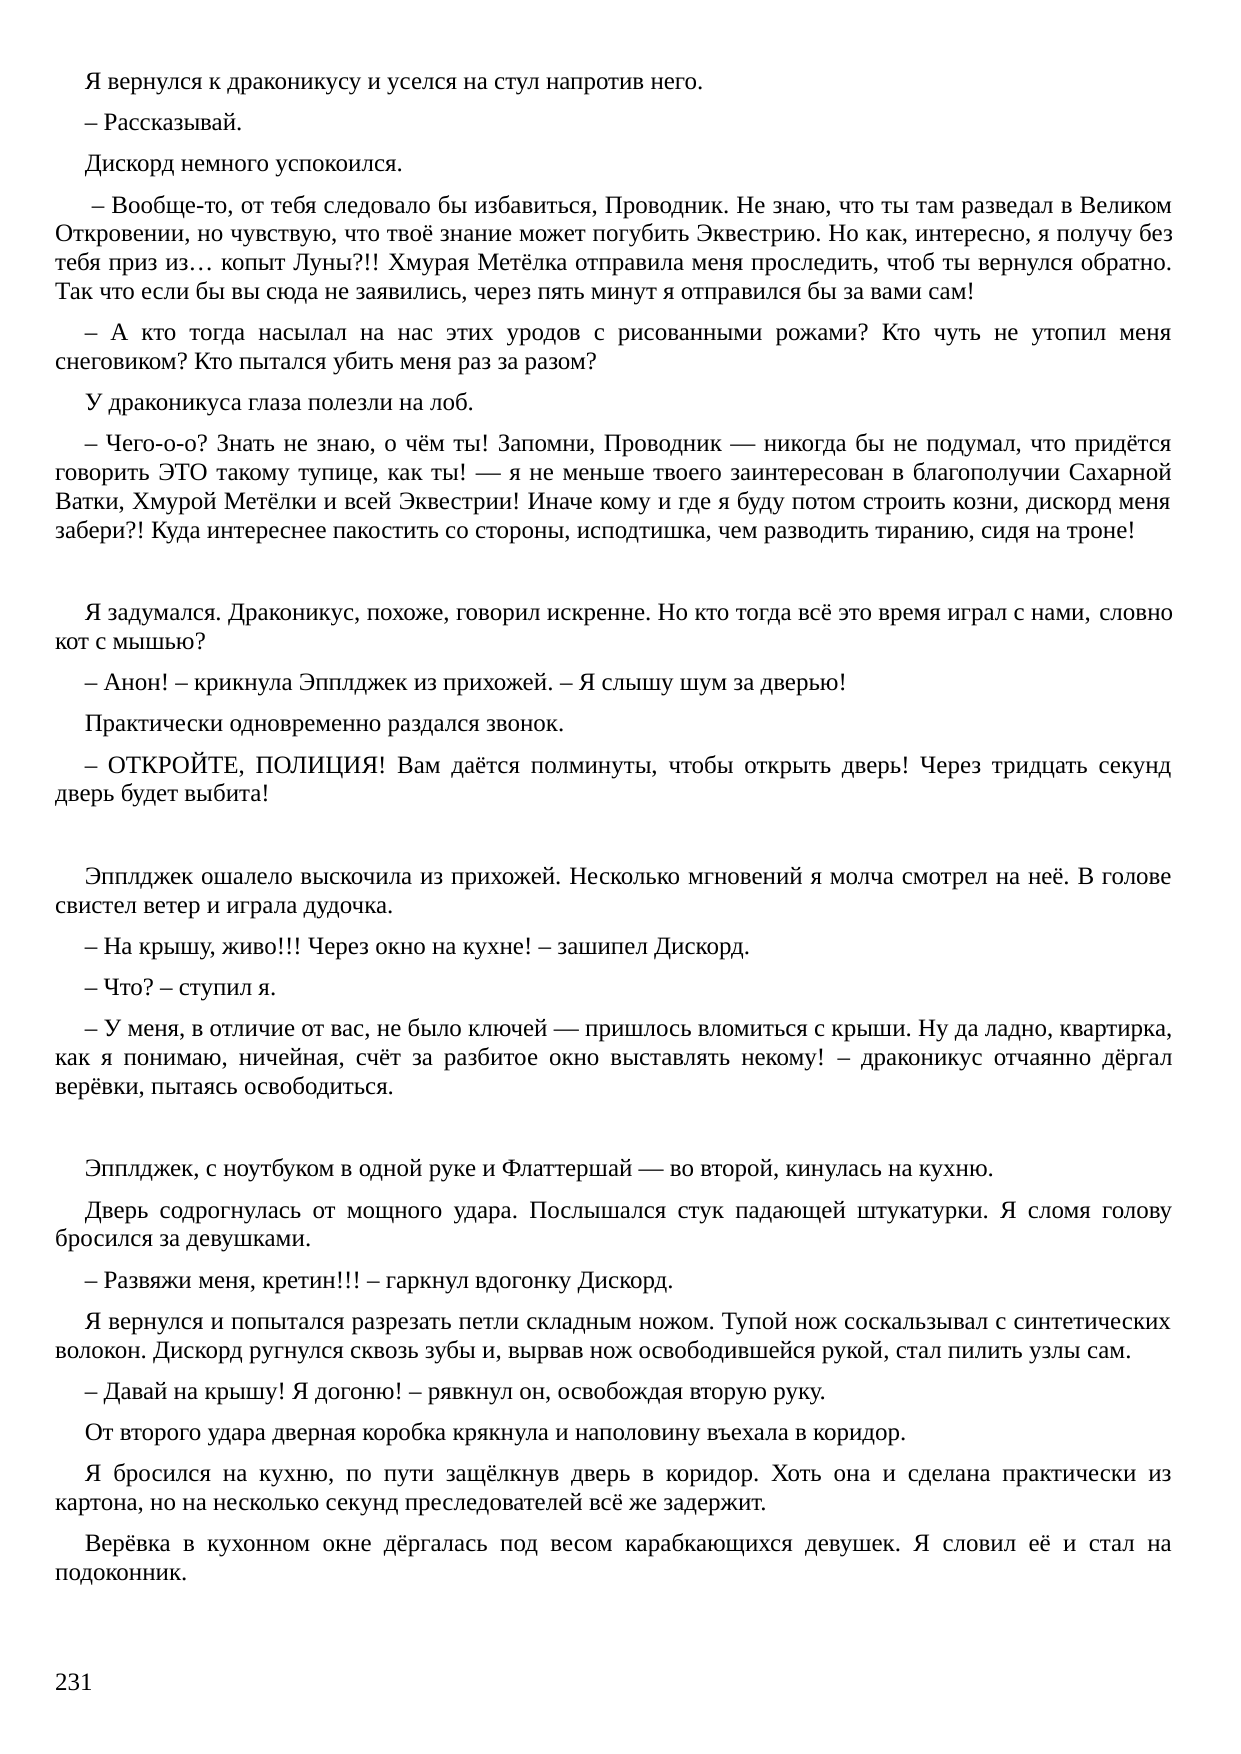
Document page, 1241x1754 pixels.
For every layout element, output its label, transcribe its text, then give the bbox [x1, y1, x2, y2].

text – ОТКРОЙТЕ, ПОЛИЦИЯ! Вам даётся полминуты, чтобы открыть дверь! Через тридцать секунд дверь будет выбита! [55, 750, 1173, 807]
text У драконикуса глаза полезли на лоб. [55, 387, 1173, 416]
text – Анон! – крикнула Эпплджек из прихожей. – Я слышу шум за дверью! [55, 667, 1173, 696]
text – Вообще-то, от тебя следовало бы избавиться, Проводник. Не знаю, что ты там разведал в Великом Откровении, но чувствую, что твоё знание может погубить Эквестрию. Но как, интересно, я получу без тебя приз из… копыт Луны?!! Хмурая Метёлка отправила меня проследить, чтоб ты вернулся обратно. Так что если бы вы сюда не заявились, через пять минут я отправился бы за вами сам! [55, 190, 1173, 305]
text – Чего-о-о? Знать не знаю, о чём ты! Запомни, Проводник — никогда бы не подумал, что придётся говорить ЭТО такому тупице, как ты! — я не меньше твоего заинтересован в благополучии Сахарной Ватки, Хмурой Метёлки и всей Эквестрии! Иначе кому и где я буду потом строить козни, дискорд меня забери?! Куда интереснее пакостить со стороны, исподтишка, чем разводить тиранию, сидя на троне! [55, 428, 1173, 543]
text Я бросился на кухню, по пути защёлкнув дверь в коридор. Хоть она и сделана практически из картона, но на несколько секунд преследователей всё же задержит. [55, 1458, 1173, 1516]
text – Рассказывай. [55, 107, 1173, 136]
text Эпплджек, с ноутбуком в одной руке и Флаттершай — во второй, кинулась на кухню. [55, 1153, 1173, 1182]
text Я вернулся к драконикусу и уселся на стул напротив него. [55, 66, 1173, 95]
text – Давай на крышу! Я догоню! – рявкнул он, освобождая вторую руку. [55, 1376, 1173, 1405]
text Эпплджек ошалело выскочила из прихожей. Несколько мгновений я молча смотрел на неё. В голове свистел ветер и играла дудочка. [55, 861, 1173, 918]
text Дискорд немного успокоился. [55, 148, 1173, 177]
text Дверь содрогнулась от мощного удара. Послышался стук падающей штукатурки. Я сломя голову бросился за девушками. [55, 1195, 1173, 1252]
text – На крышу, живо!!! Через окно на кухне! – зашипел Дискорд. [55, 931, 1173, 960]
text Я вернулся и попытался разрезать петли складным ножом. Тупой нож соскальзывал с синтетических волокон. Дискорд ругнулся сквозь зубы и, вырвав нож освободившейся рукой, стал пилить узлы сам. [55, 1306, 1173, 1363]
text Верёвка в кухонном окне дёргалась под весом карабкающихся девушек. Я словил её и стал на подоконник. [55, 1528, 1173, 1586]
text – Что? – ступил я. [55, 972, 1173, 1001]
text Я задумался. Драконикус, похоже, говорил искренне. Но кто тогда всё это время играл с нами, словно кот с мышью? [55, 597, 1173, 655]
text Практически одновременно раздался звонок. [55, 708, 1173, 737]
text – У меня, в отличие от вас, не было ключей — пришлось вломиться с крыши. Ну да ладно, квартирка, как я понимаю, ничейная, счёт за разбитое окно выставлять некому! – драконикус отчаянно дёргал верёвки, пытаясь освободиться. [55, 1013, 1173, 1100]
text – Развяжи меня, кретин!!! – гаркнул вдогонку Дискорд. [55, 1265, 1173, 1293]
text От второго удара дверная коробка крякнула и наполовину въехала в коридор. [55, 1417, 1173, 1446]
text – А кто тогда насылал на нас этих уродов с рисованными рожами? Кто чуть не утопил меня снеговиком? Кто пытался убить меня раз за разом? [55, 317, 1173, 375]
